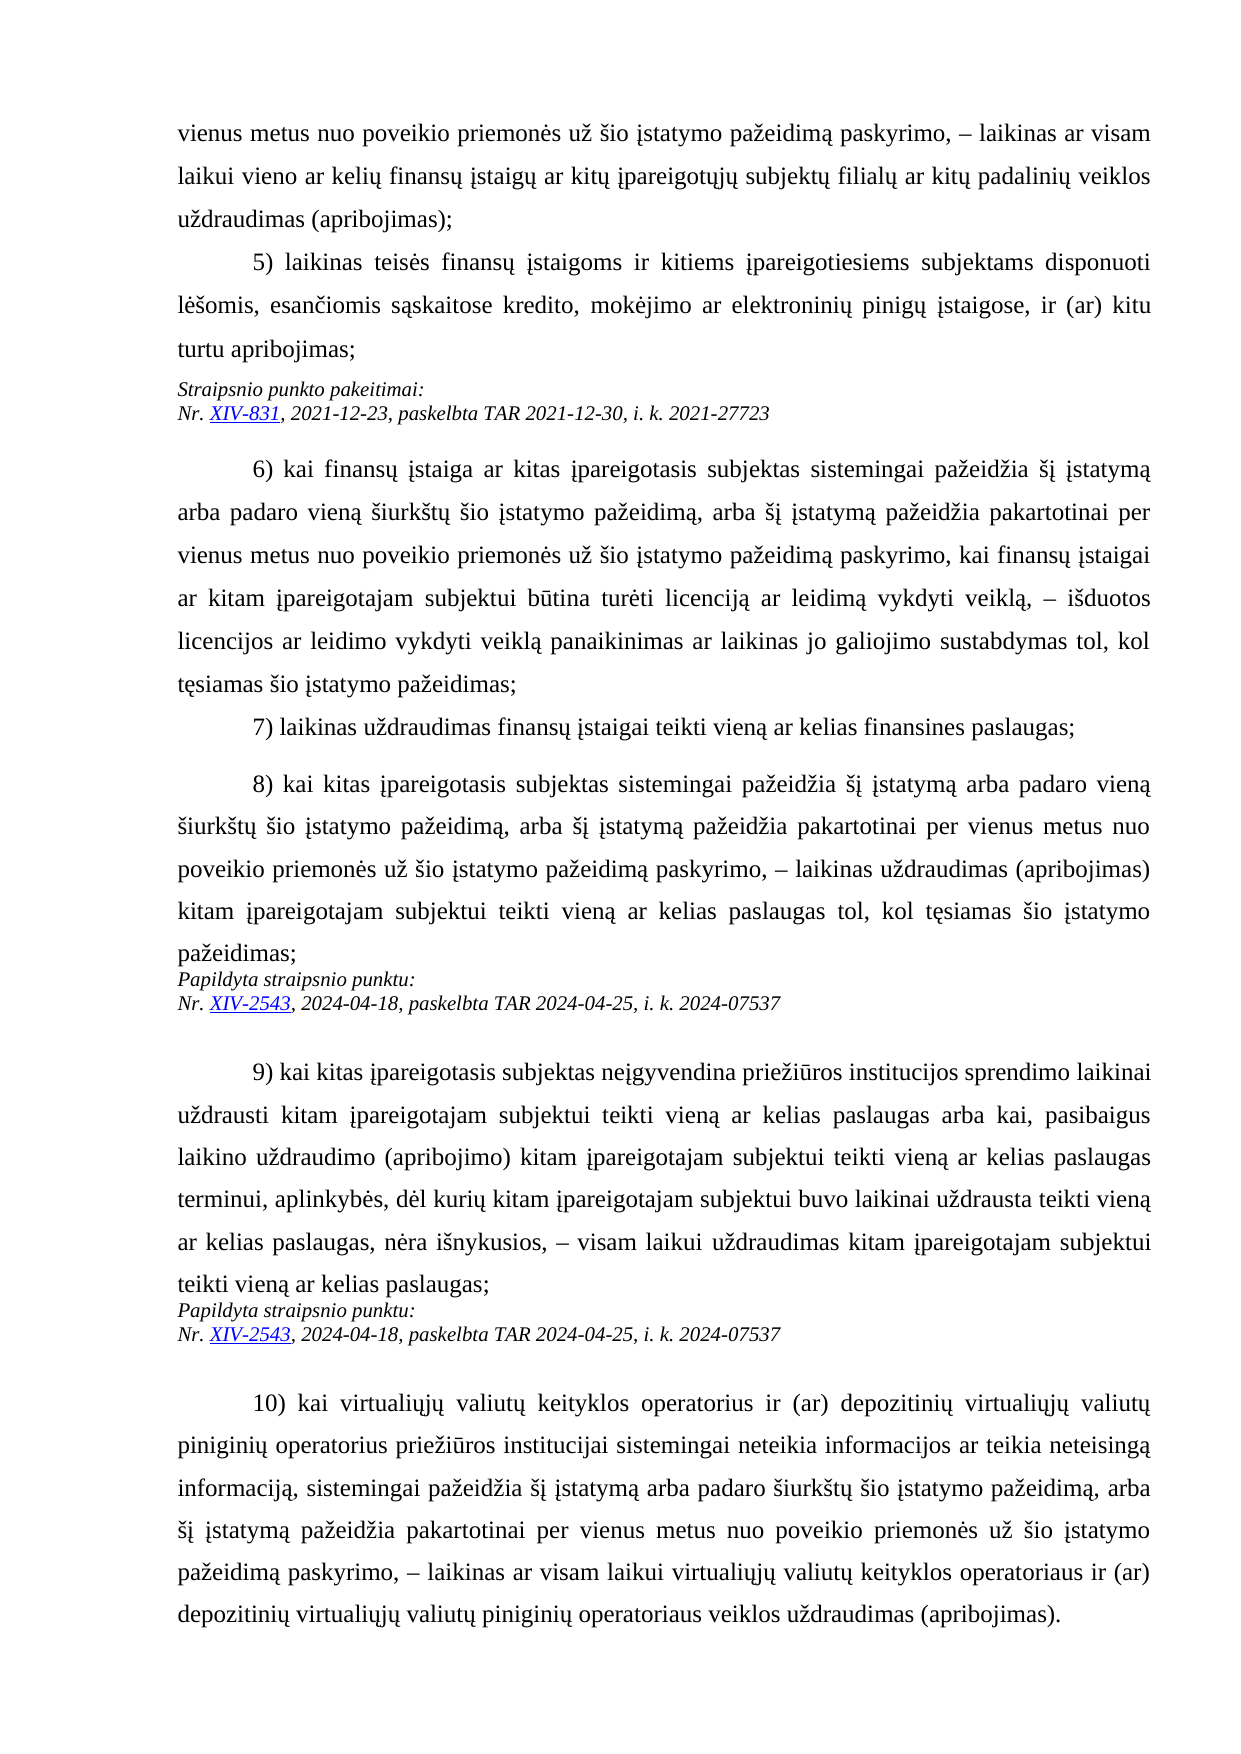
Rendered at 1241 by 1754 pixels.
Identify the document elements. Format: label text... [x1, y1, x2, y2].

text Straipsnio punkto pakeitimai: [177, 377, 1152, 401]
text 6) kai finansų įstaiga ar kitas įpareigotasis subjektas sistemingai pažeidžia šį įstatymą arba padaro vieną šiurkštų šio įstatymo pažeidimą, arba šį įstatymą pažeidžia pakartotinai per vienus metus nuo poveikio priemonės už šio įstatymo pažeidimą paskyrimo, kai finansų įstaigai ar kitam įpareigotajam subjektui būtina turėti licenciją ar leidimą vykdyti veiklą, – išduotos licencijos ar leidimo vykdyti veiklą panaikinimas ar laikinas jo galiojimo sustabdymas tol, kol tęsiamas šio įstatymo pažeidimas; [177, 454, 1152, 698]
text 10) kai virtualiųjų valiutų keityklos operatorius ir (ar) depozitinių virtualiųjų valiutų piniginių operatorius priežiūros institucijai sistemingai neteikia informacijos ar teikia neteisingą informaciją, sistemingai pažeidžia šį įstatymą arba padaro šiurkštų šio įstatymo pažeidimą, arba šį įstatymą pažeidžia pakartotinai per vienus metus nuo poveikio priemonės už šio įstatymo pažeidimą paskyrimo, – laikinas ar visam laikui virtualiųjų valiutų keityklos operatoriaus ir (ar) depozitinių virtualiųjų valiutų piniginių operatoriaus veiklos uždraudimas (apribojimas). [177, 1374, 1152, 1628]
text vienus metus nuo poveikio priemonės už šio įstatymo pažeidimą paskyrimo, – laikinas ar visam laikui vieno ar kelių finansų įstaigų ar kitų įpareigotųjų subjektų filialų ar kitų padalinių veiklos uždraudimas (apribojimas); [177, 118, 1152, 233]
text Nr. XIV-831, 2021-12-23, paskelbta TAR 2021-12-30, i. k. 2021-27723 [177, 401, 1152, 425]
text 9) kai kitas įpareigotasis subjektas neįgyvendina priežiūros institucijos sprendimo laikinai uždrausti kitam įpareigotajam subjektui teikti vieną ar kelias paslaugas arba kai, pasibaigus laikino uždraudimo (apribojimo) kitam įpareigotajam subjektui teikti vieną ar kelias paslaugas terminui, aplinkybės, dėl kurių kitam įpareigotajam subjektui buvo laikinai uždrausta teikti vieną ar kelias paslaugas, nėra išnykusios, – visam laikui uždraudimas kitam įpareigotajam subjektui teikti vieną ar kelias paslaugas; [177, 1044, 1152, 1298]
text Papildyta straipsnio punktu: [177, 967, 1152, 991]
text Nr. XIV-2543, 2024-04-18, paskelbta TAR 2024-04-25, i. k. 2024-07537 [177, 991, 1152, 1015]
text 8) kai kitas įpareigotasis subjektas sistemingai pažeidžia šį įstatymą arba padaro vieną šiurkštų šio įstatymo pažeidimą, arba šį įstatymą pažeidžia pakartotinai per vienus metus nuo poveikio priemonės už šio įstatymo pažeidimą paskyrimo, – laikinas uždraudimas (apribojimas) kitam įpareigotajam subjektui teikti vieną ar kelias paslaugas tol, kol tęsiamas šio įstatymo pažeidimas; [177, 756, 1152, 967]
text 7) laikinas uždraudimas finansų įstaigai teikti vieną ar kelias finansines paslaugas; [177, 712, 1152, 741]
text Nr. XIV-2543, 2024-04-18, paskelbta TAR 2024-04-25, i. k. 2024-07537 [177, 1322, 1152, 1346]
text 5) laikinas teisės finansų įstaigoms ir kitiems įpareigotiesiems subjektams disponuoti lėšomis, esančiomis sąskaitose kredito, mokėjimo ar elektroninių pinigų įstaigose, ir (ar) kitu turtu apribojimas; [177, 247, 1152, 362]
text Papildyta straipsnio punktu: [177, 1298, 1152, 1322]
